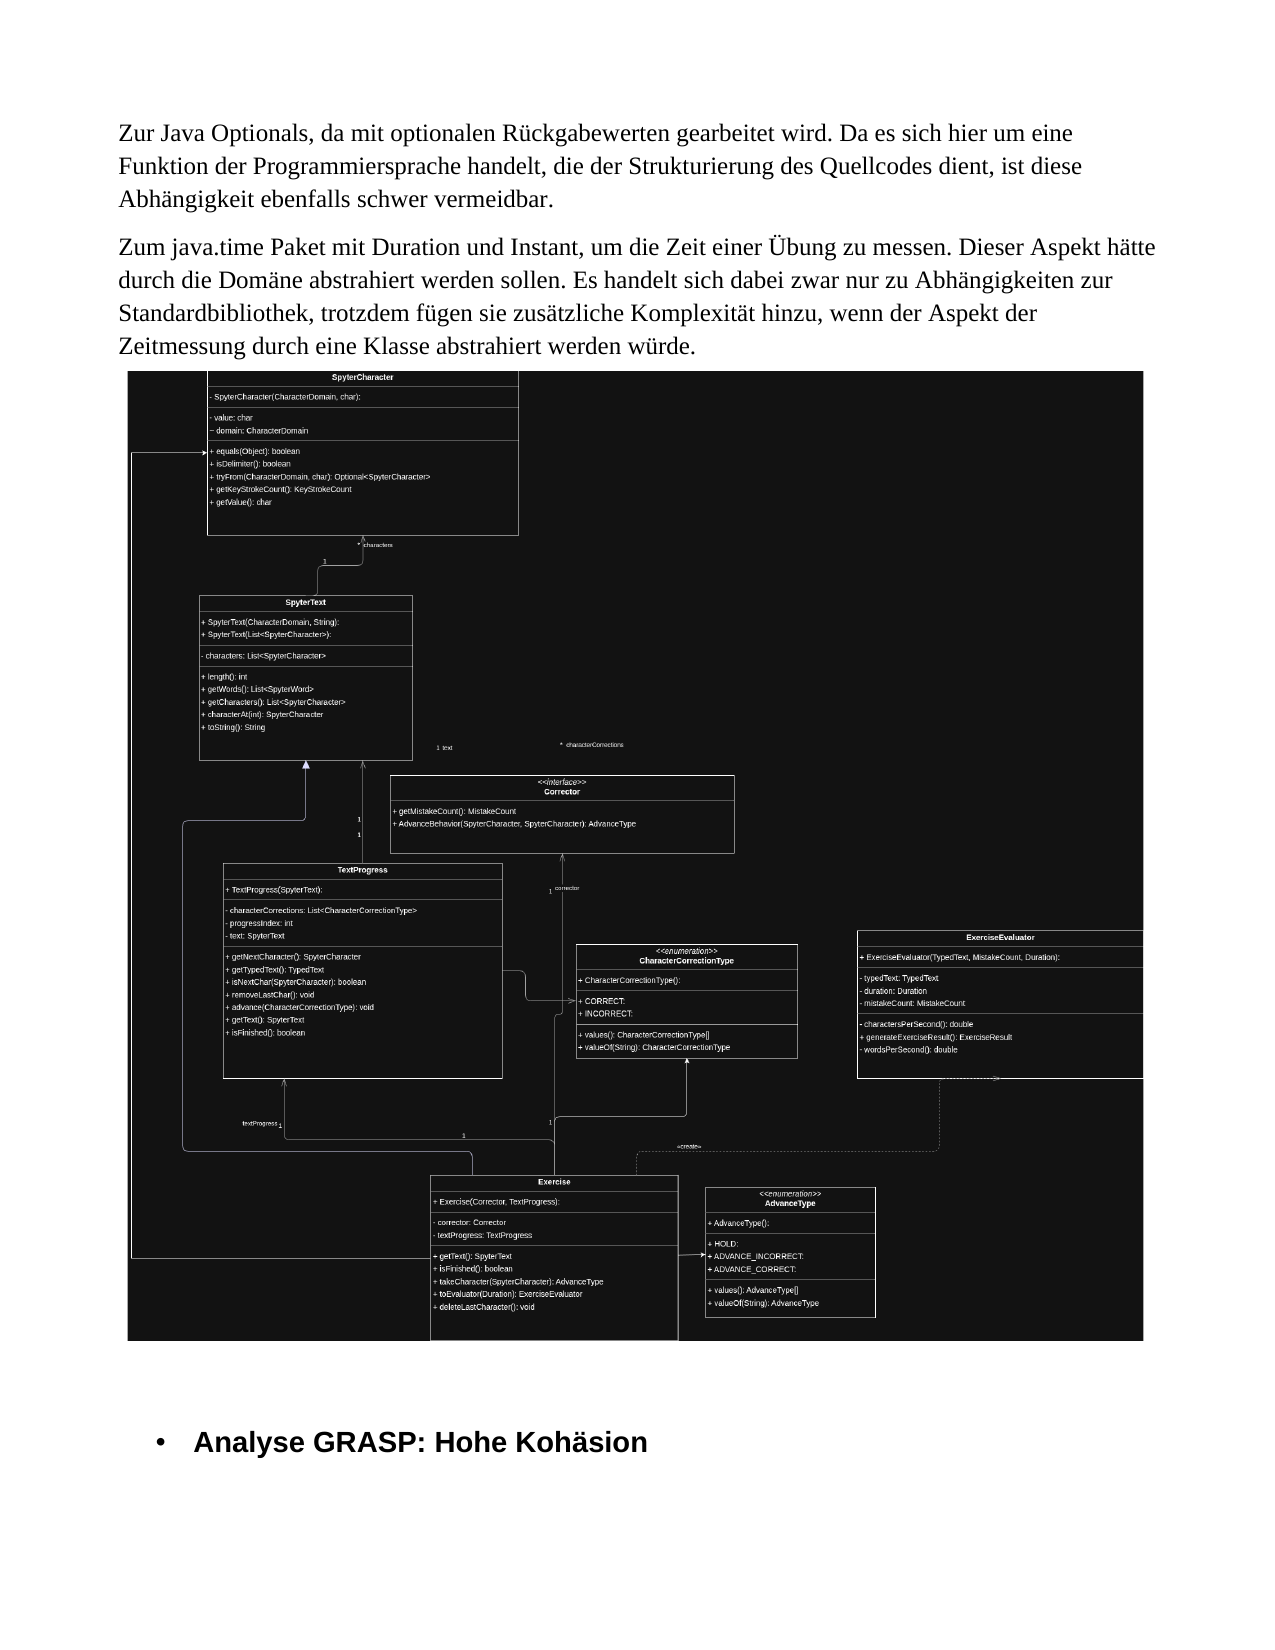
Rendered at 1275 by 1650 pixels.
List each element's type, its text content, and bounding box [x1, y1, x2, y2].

subtitle Analyse GRASP: Hohe Kohäsion [156, 1425, 1157, 1459]
picture [127, 371, 1144, 1341]
text Zum java.time Paket mit Duration und Instant, um die Zeit einer Übung zu messen. Dieser Aspekt hätte durch die Domäne abstrahiert werden sollen. Es handelt sich dabei zwar nur zu Abhängigkeiten zur Standardbibliothek, trotzdem fügen sie zusätzliche Komplexität hinzu, wenn der Aspekt der Zeitmessung durch eine Klasse abstrahiert werden würde. [118, 232, 1157, 359]
text Zur Java Optionals, da mit optionalen Rückgabewerten gearbeitet wird. Da es sich hier um eine Funktion der Programmiersprache handelt, die der Strukturierung des Quellcodes dient, ist diese Abhängigkeit ebenfalls schwer vermeidbar. [118, 118, 1157, 213]
